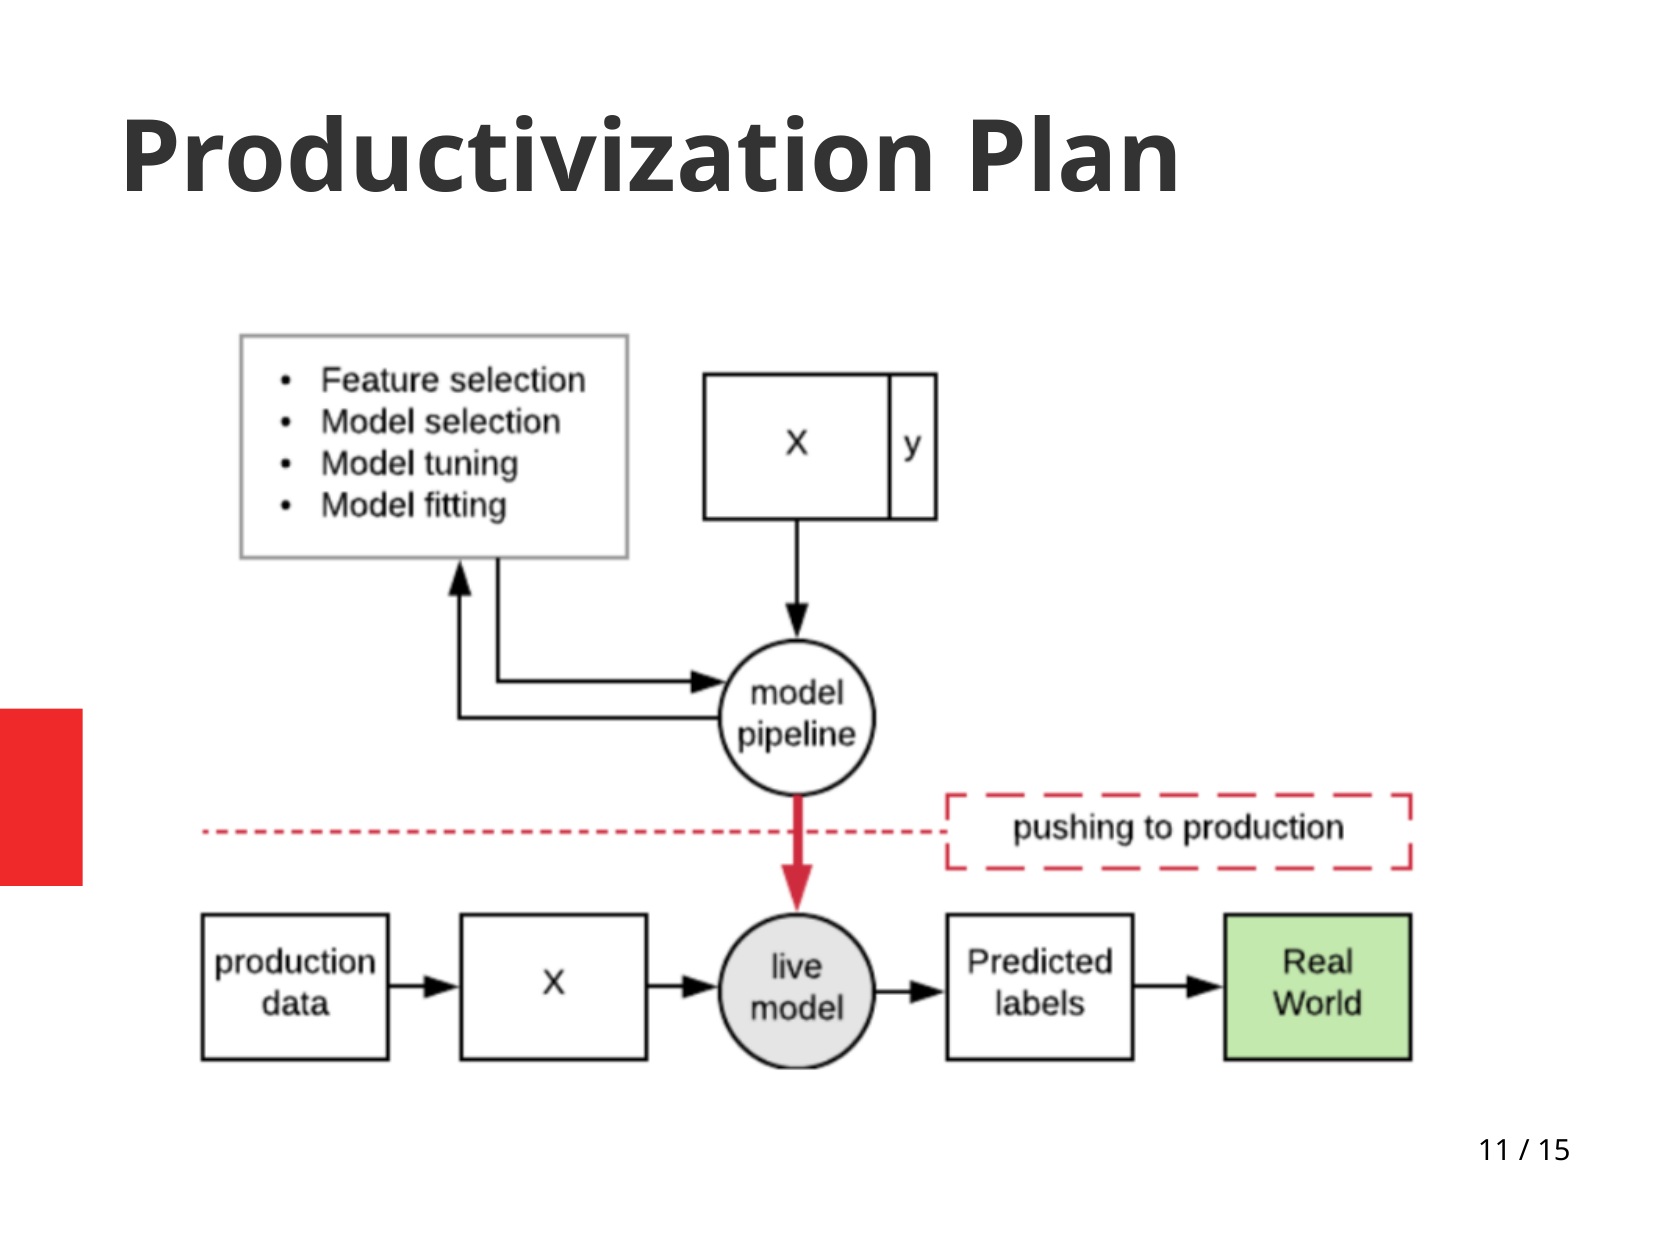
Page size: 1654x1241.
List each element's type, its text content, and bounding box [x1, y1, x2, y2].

picture [187, 307, 1430, 1081]
title Productivization Plan [118, 49, 1571, 257]
